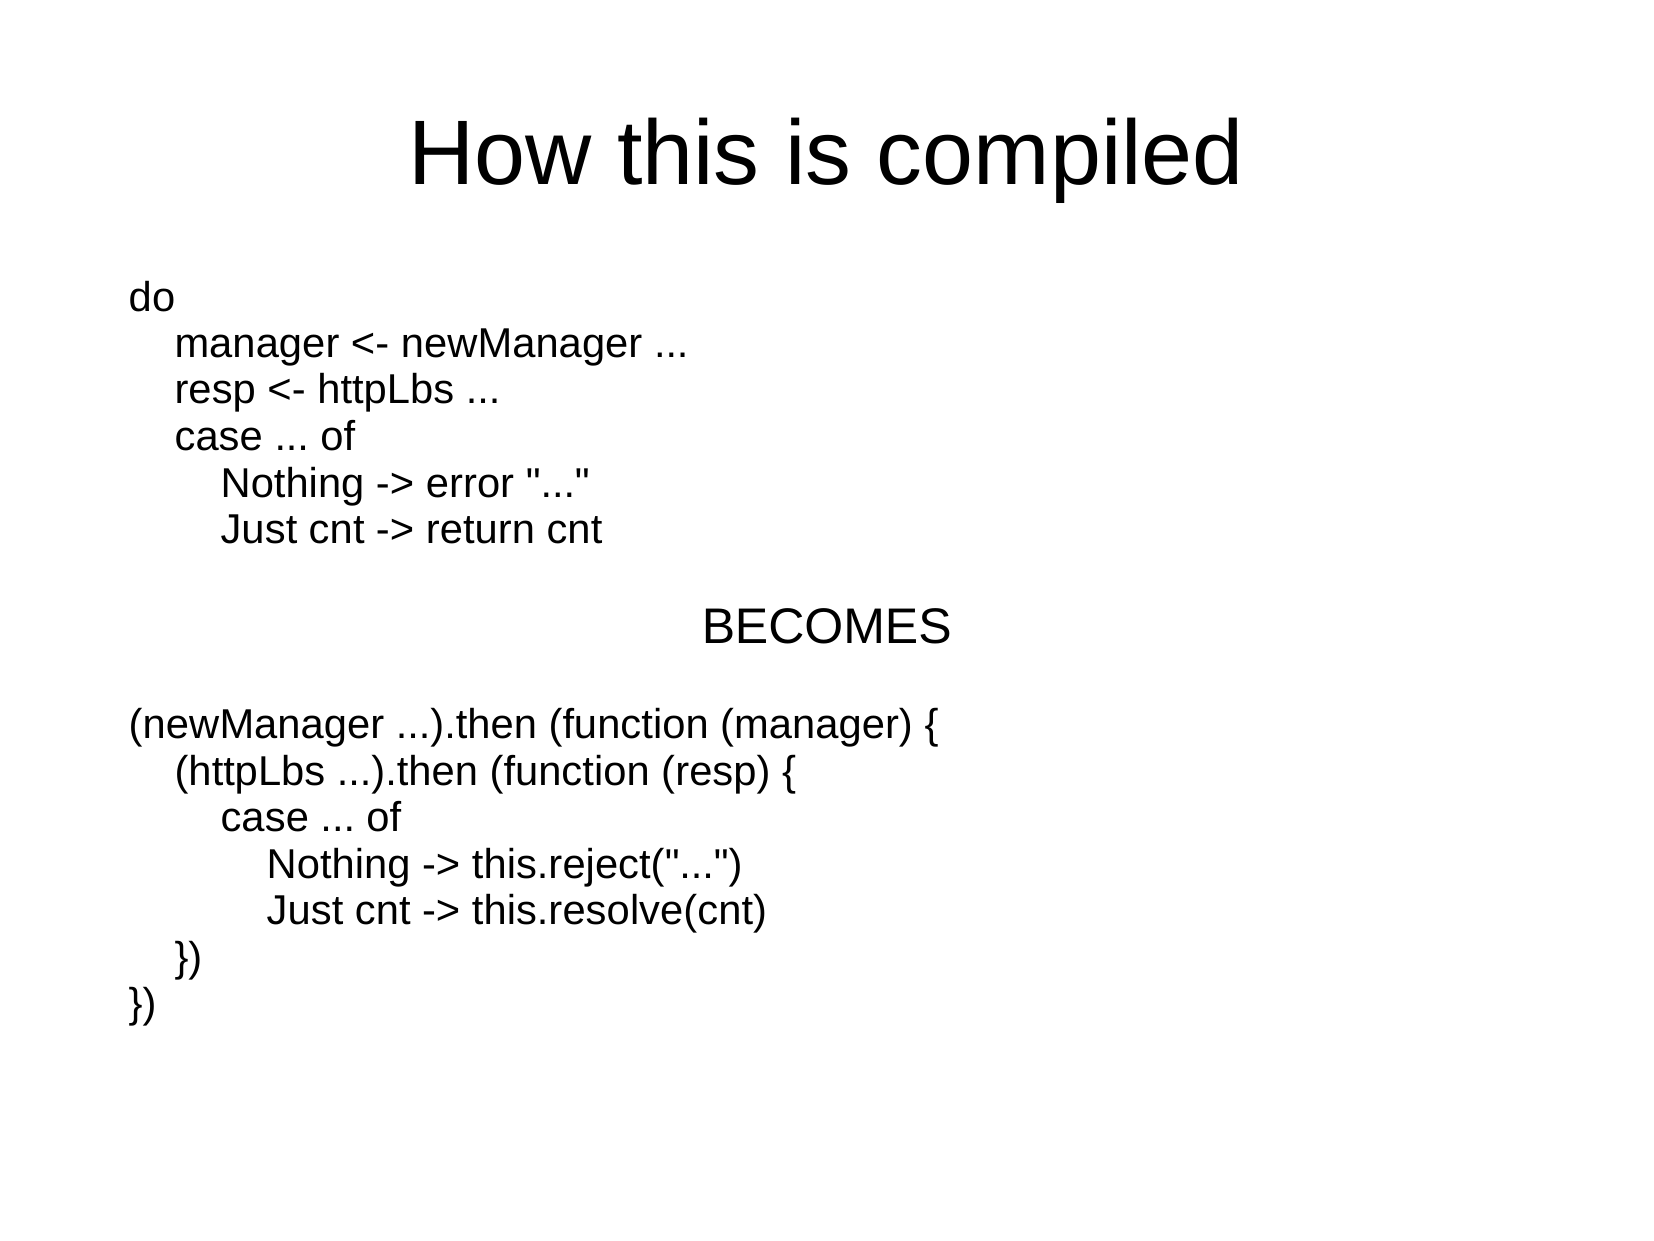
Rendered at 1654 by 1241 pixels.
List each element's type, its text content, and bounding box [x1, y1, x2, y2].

title How this is compiled [82, 49, 1571, 257]
subtitle do manager <- newManager ... resp <- httpLbs ... case ... of Nothing -> error "..." Just cnt -> return cnt BECOMES (newManager ...).then (function (manager) { (httpLbs ...).then (function (resp) { case ... of Nothing -> this.reject("...") Just cnt -> this.resolve(cnt) }) }) [82, 273, 1571, 1027]
